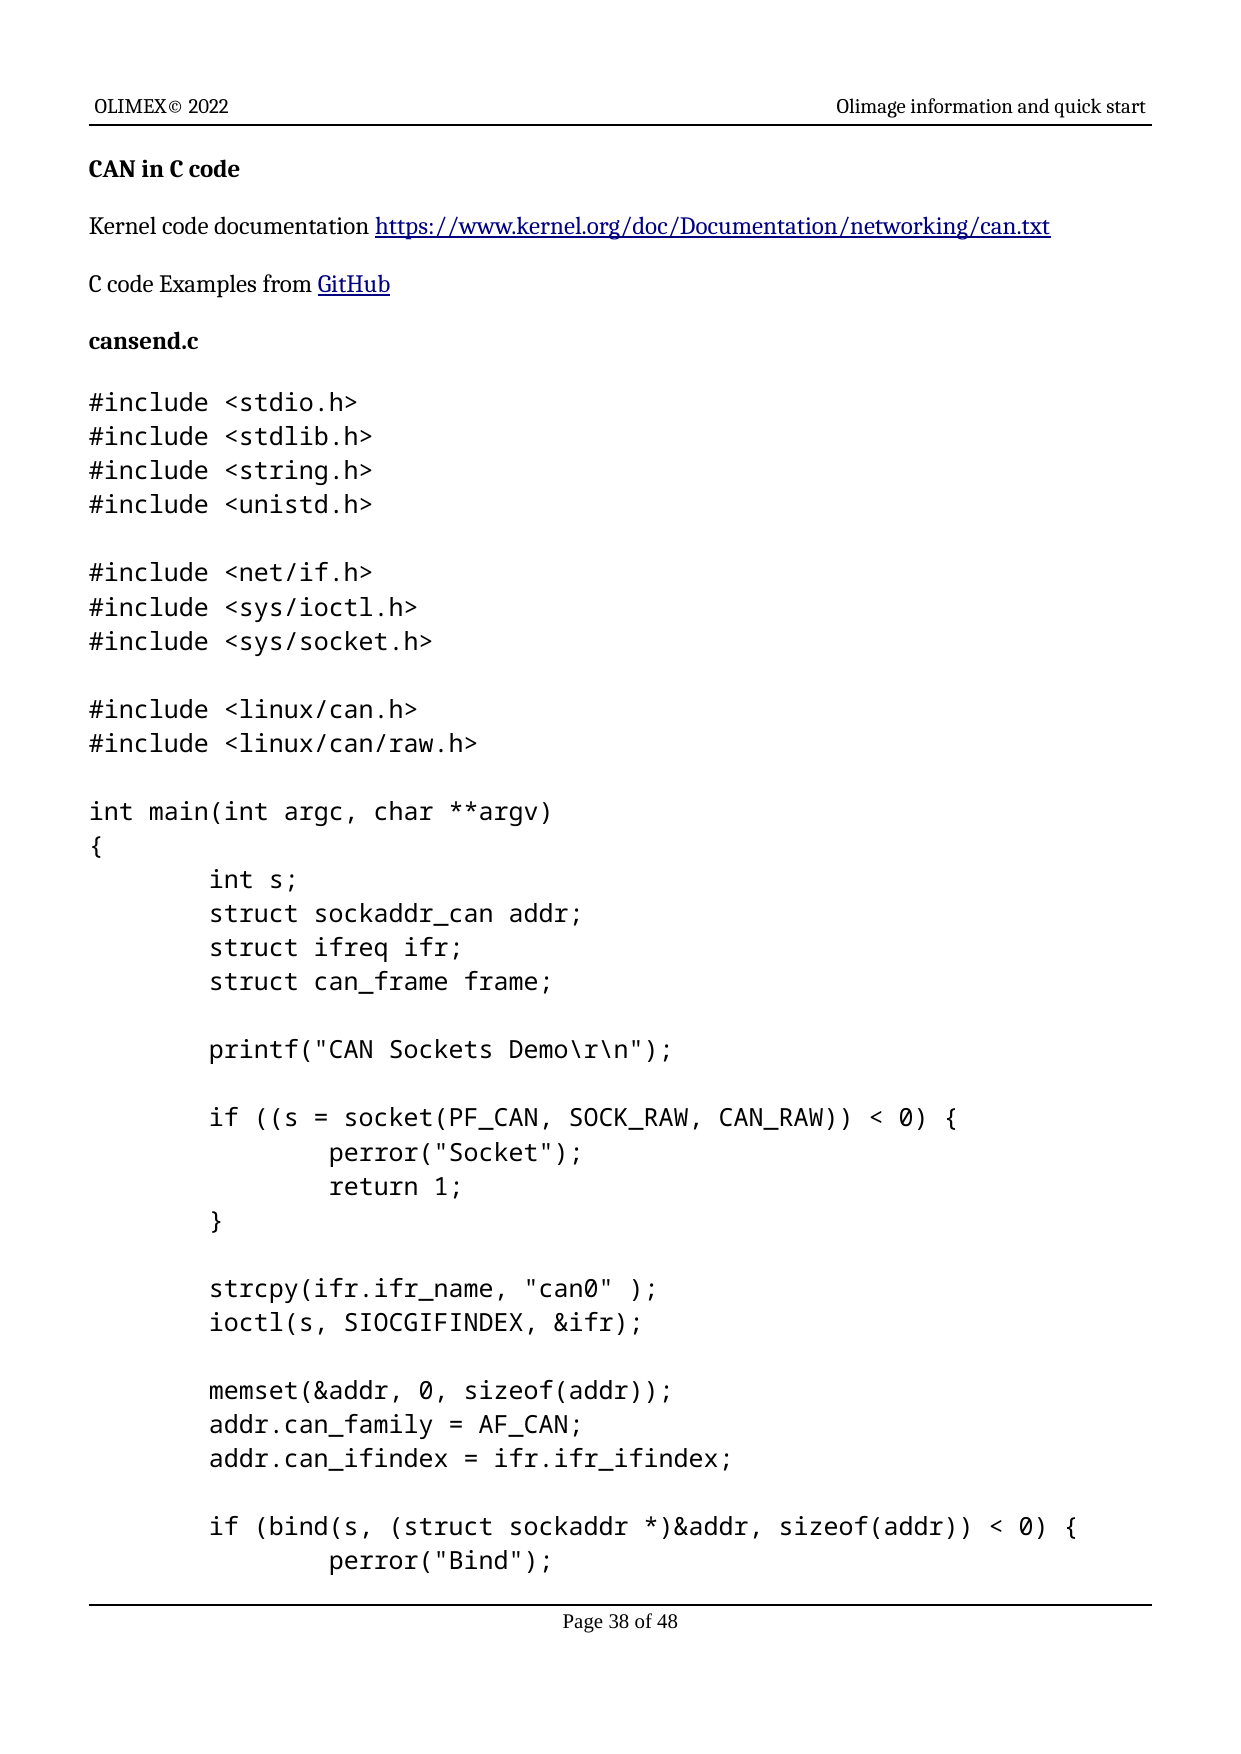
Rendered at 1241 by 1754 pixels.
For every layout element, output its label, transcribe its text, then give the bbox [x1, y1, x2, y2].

text { [88, 828, 1152, 862]
text #include <linux/can/raw.h> [88, 725, 1152, 759]
text addr.can_family = AF_CAN; [88, 1407, 1152, 1441]
text Kernel code documentation https://www.kernel.org/doc/Documentation/networking/can.txt [88, 212, 1152, 241]
text cansend.c [88, 327, 1152, 356]
text printf("CAN Sockets Demo\r\n"); [88, 1032, 1152, 1066]
text strcpy(ifr.ifr_name, "can0" ); [88, 1270, 1152, 1304]
text int main(int argc, char **argv) [88, 793, 1152, 828]
text #include <sys/ioctl.h> [88, 589, 1152, 623]
text #include <stdio.h> [88, 385, 1152, 419]
text int s; [88, 862, 1152, 896]
text #include <string.h> [88, 453, 1152, 487]
text #include <linux/can.h> [88, 691, 1152, 725]
text memset(&addr, 0, sizeof(addr)); [88, 1373, 1152, 1407]
text #include <stdlib.h> [88, 419, 1152, 453]
text perror("Socket"); [88, 1134, 1152, 1168]
text return 1; [88, 1168, 1152, 1202]
text struct can_frame frame; [88, 964, 1152, 998]
text C code Examples from GitHub [88, 270, 1152, 298]
text CAN in C code [88, 155, 1152, 183]
text addr.can_ifindex = ifr.ifr_ifindex; [88, 1441, 1152, 1475]
text } [88, 1202, 1152, 1236]
text #include <unistd.h> [88, 487, 1152, 521]
text if ((s = socket(PF_CAN, SOCK_RAW, CAN_RAW)) < 0) { [88, 1100, 1152, 1134]
text struct sockaddr_can addr; [88, 896, 1152, 930]
text perror("Bind"); [88, 1543, 1152, 1577]
text #include <sys/socket.h> [88, 623, 1152, 657]
text #include <net/if.h> [88, 555, 1152, 589]
text if (bind(s, (struct sockaddr *)&addr, sizeof(addr)) < 0) { [88, 1509, 1152, 1543]
text ioctl(s, SIOCGIFINDEX, &ifr); [88, 1304, 1152, 1338]
text struct ifreq ifr; [88, 930, 1152, 964]
